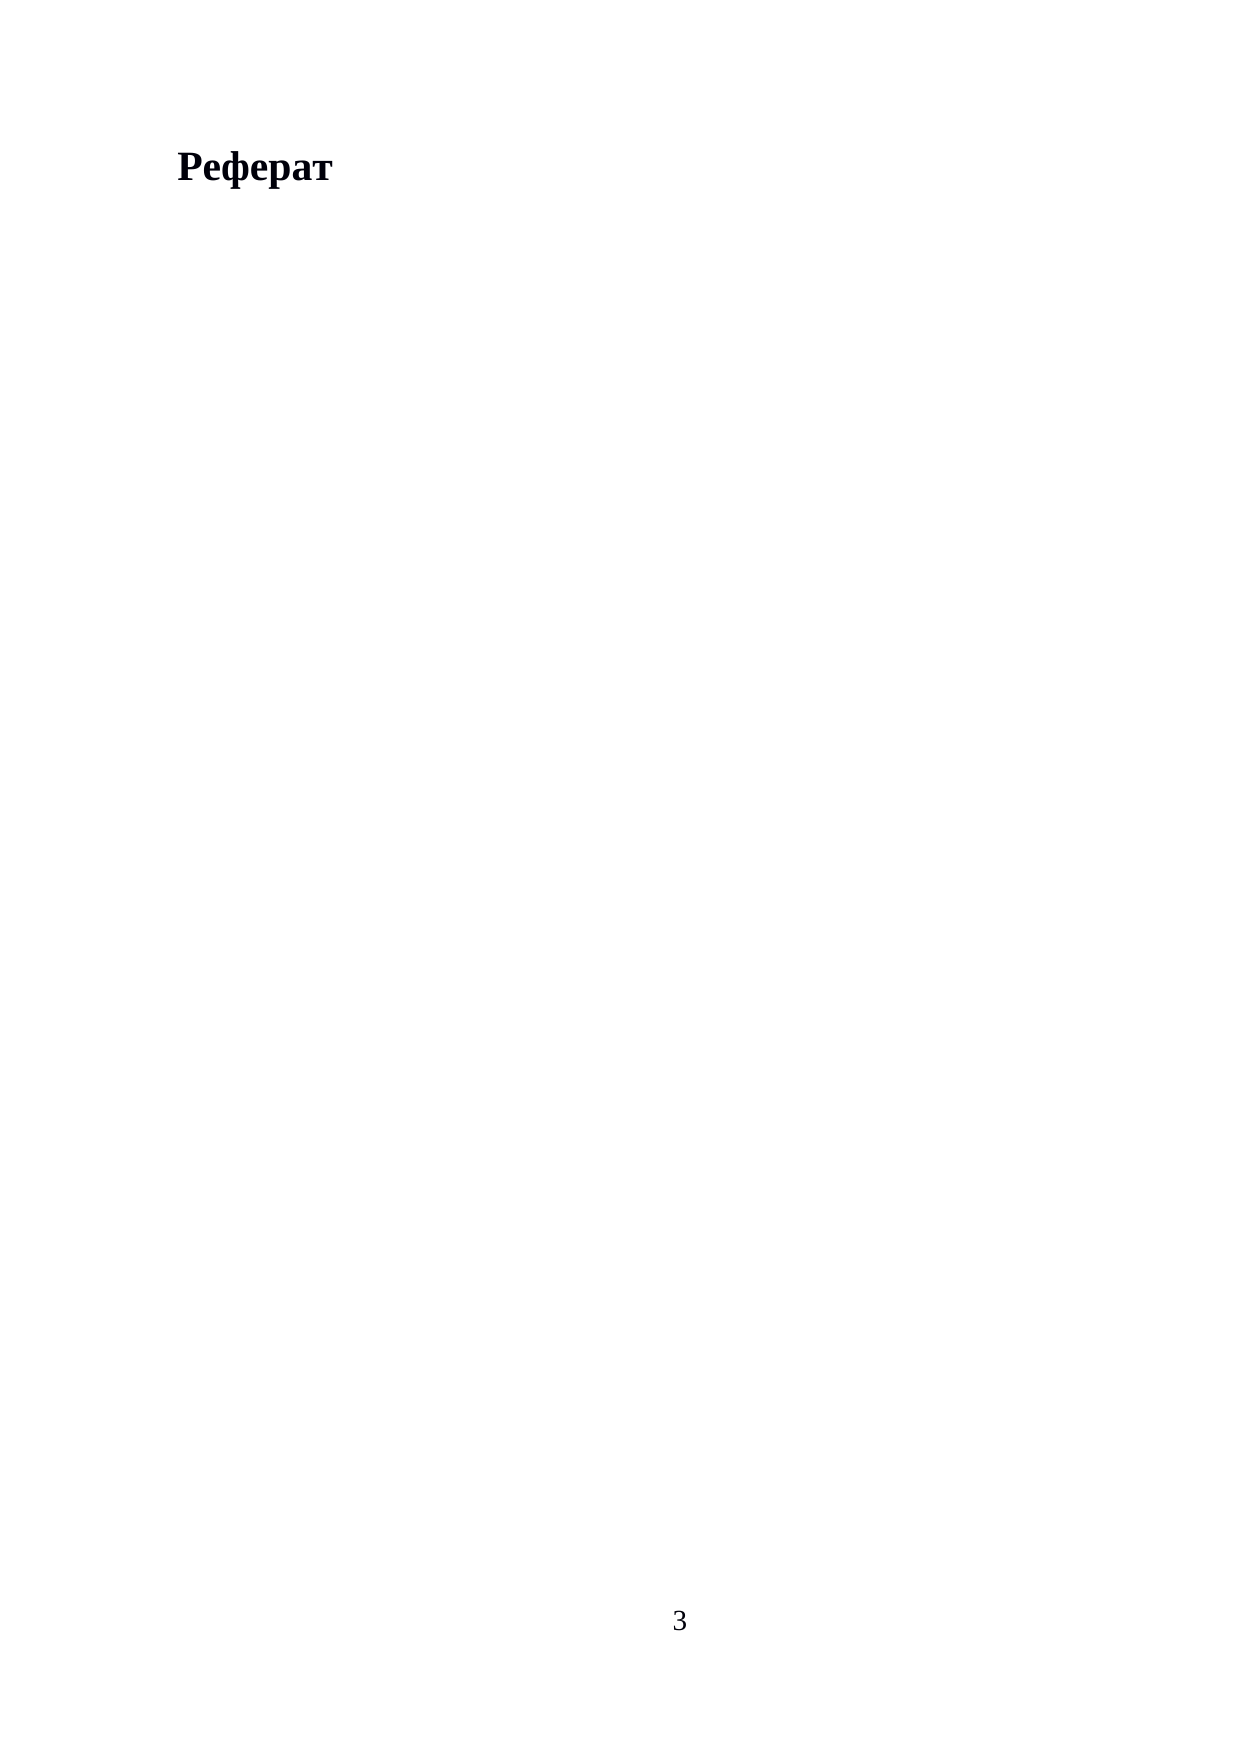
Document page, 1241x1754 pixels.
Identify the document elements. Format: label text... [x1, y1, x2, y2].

subtitle Реферат [177, 142, 1182, 190]
